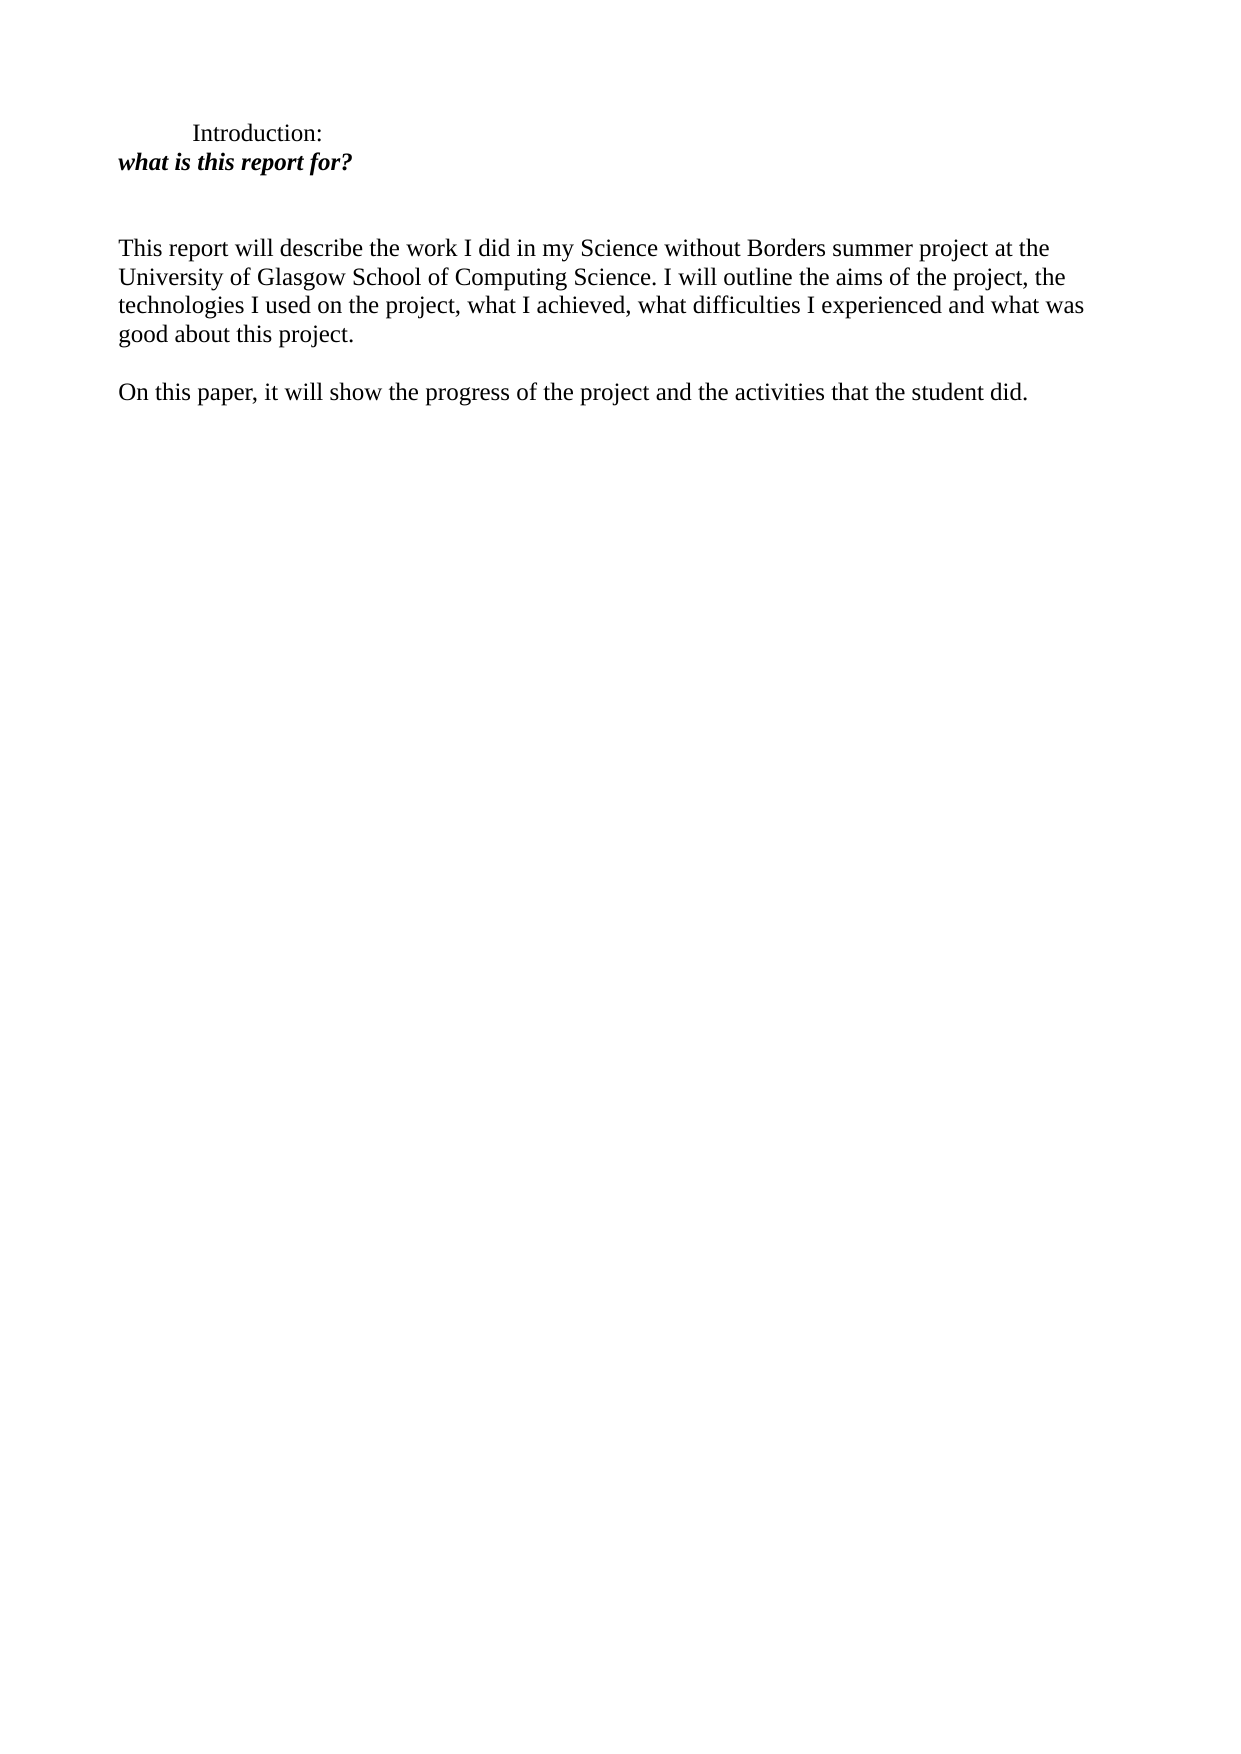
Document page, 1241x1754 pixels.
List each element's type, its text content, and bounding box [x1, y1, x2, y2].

text what is this report for? [118, 147, 1122, 176]
text This report will describe the work I did in my Science without Borders summer project at the University of Glasgow School of Computing Science. I will outline the aims of the project, the technologies I used on the project, what I achieved, what difficulties I experienced and what was good about this project. [118, 233, 1122, 348]
text Introduction: [118, 118, 1122, 147]
text On this paper, it will show the progress of the project and the activities that the student did. [118, 377, 1122, 406]
